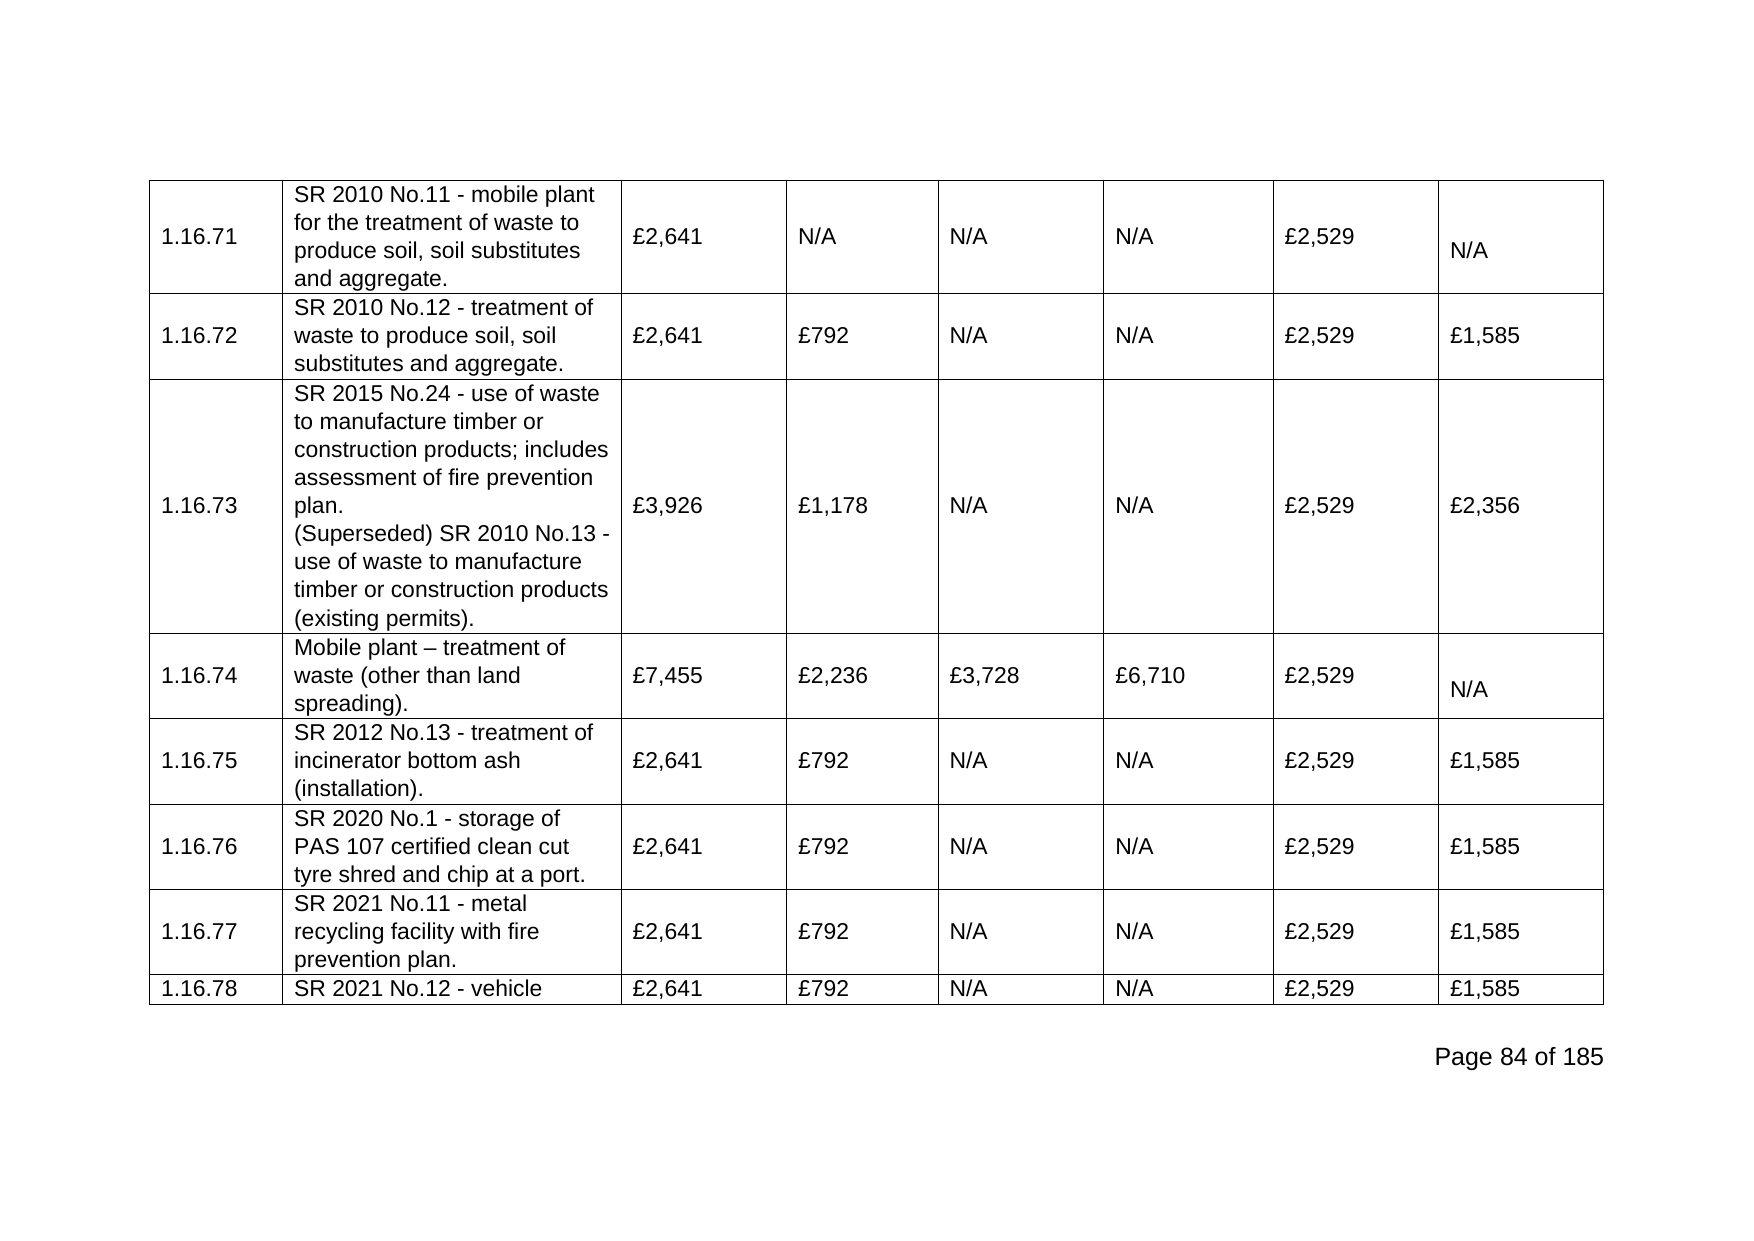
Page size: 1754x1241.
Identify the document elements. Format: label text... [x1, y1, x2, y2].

table_cell £2,236 [787, 634, 938, 718]
table_cell £2,529 [1274, 181, 1438, 293]
table_cell SR 2010 No.12 - treatment of waste to produce soil, soil substitutes and aggregate. [283, 294, 621, 378]
table_cell N/A [939, 719, 1103, 803]
table_cell £2,529 [1274, 634, 1438, 718]
table_cell £2,529 [1274, 890, 1438, 974]
table_cell £792 [787, 805, 938, 889]
table_cell SR 2015 No.24 - use of waste to manufacture timber or construction products; includes assessment of fire prevention plan. (Superseded) SR 2010 No.13 - use of waste to manufacture timber or construction products (existing permits). [283, 380, 621, 633]
table_cell N/A [1104, 890, 1273, 974]
table_cell N/A [939, 890, 1103, 974]
table_cell £2,641 [622, 805, 786, 889]
table_cell £1,585 [1439, 805, 1603, 889]
table_cell N/A [1104, 719, 1273, 803]
table_cell £1,585 [1439, 975, 1603, 1003]
table_cell £3,728 [939, 634, 1103, 718]
table_cell £2,529 [1274, 805, 1438, 889]
table_cell 1.16.72 [150, 294, 282, 378]
table_cell N/A [1439, 634, 1603, 718]
table_cell N/A [939, 380, 1103, 633]
table_cell £792 [787, 890, 938, 974]
table_cell £2,641 [622, 181, 786, 293]
table_cell £1,585 [1439, 890, 1603, 974]
table_cell 1.16.74 [150, 634, 282, 718]
table_cell N/A [1104, 805, 1273, 889]
table_cell £2,641 [622, 975, 786, 1003]
table_cell N/A [939, 805, 1103, 889]
table_cell 1.16.78 [150, 975, 282, 1003]
table_cell £792 [787, 294, 938, 378]
table_cell £1,585 [1439, 294, 1603, 378]
table_cell 1.16.77 [150, 890, 282, 974]
table_cell £2,529 [1274, 975, 1438, 1003]
table_cell 1.16.73 [150, 380, 282, 633]
table_cell Mobile plant – treatment of waste (other than land spreading). [283, 634, 621, 718]
table_cell £792 [787, 975, 938, 1003]
table_cell £2,641 [622, 890, 786, 974]
table_cell £7,455 [622, 634, 786, 718]
table_cell N/A [1439, 181, 1603, 293]
table_cell 1.16.76 [150, 805, 282, 889]
table_cell N/A [1104, 380, 1273, 633]
table_cell N/A [787, 181, 938, 293]
table_cell £2,641 [622, 294, 786, 378]
table_cell N/A [939, 294, 1103, 378]
table_cell £792 [787, 719, 938, 803]
table_cell N/A [939, 181, 1103, 293]
table_cell SR 2012 No.13 - treatment of incinerator bottom ash (installation). [283, 719, 621, 803]
table_cell £1,585 [1439, 719, 1603, 803]
table_cell £6,710 [1104, 634, 1273, 718]
table_cell £2,356 [1439, 380, 1603, 633]
table_cell SR 2021 No.12 - vehicle [283, 975, 621, 1003]
table_cell SR 2020 No.1 - storage of PAS 107 certified clean cut tyre shred and chip at a port. [283, 805, 621, 889]
table_cell N/A [1104, 975, 1273, 1003]
table_cell £2,529 [1274, 719, 1438, 803]
table_cell SR 2021 No.11 - metal recycling facility with fire prevention plan. [283, 890, 621, 974]
table_cell £2,529 [1274, 294, 1438, 378]
table_cell N/A [1104, 181, 1273, 293]
table_cell 1.16.75 [150, 719, 282, 803]
table_cell N/A [1104, 294, 1273, 378]
table_cell £2,529 [1274, 380, 1438, 633]
table_cell £3,926 [622, 380, 786, 633]
table_cell 1.16.71 [150, 181, 282, 293]
table_cell £1,178 [787, 380, 938, 633]
table_cell N/A [939, 975, 1103, 1003]
table_cell £2,641 [622, 719, 786, 803]
table_cell SR 2010 No.11 - mobile plant for the treatment of waste to produce soil, soil substitutes and aggregate. [283, 181, 621, 293]
